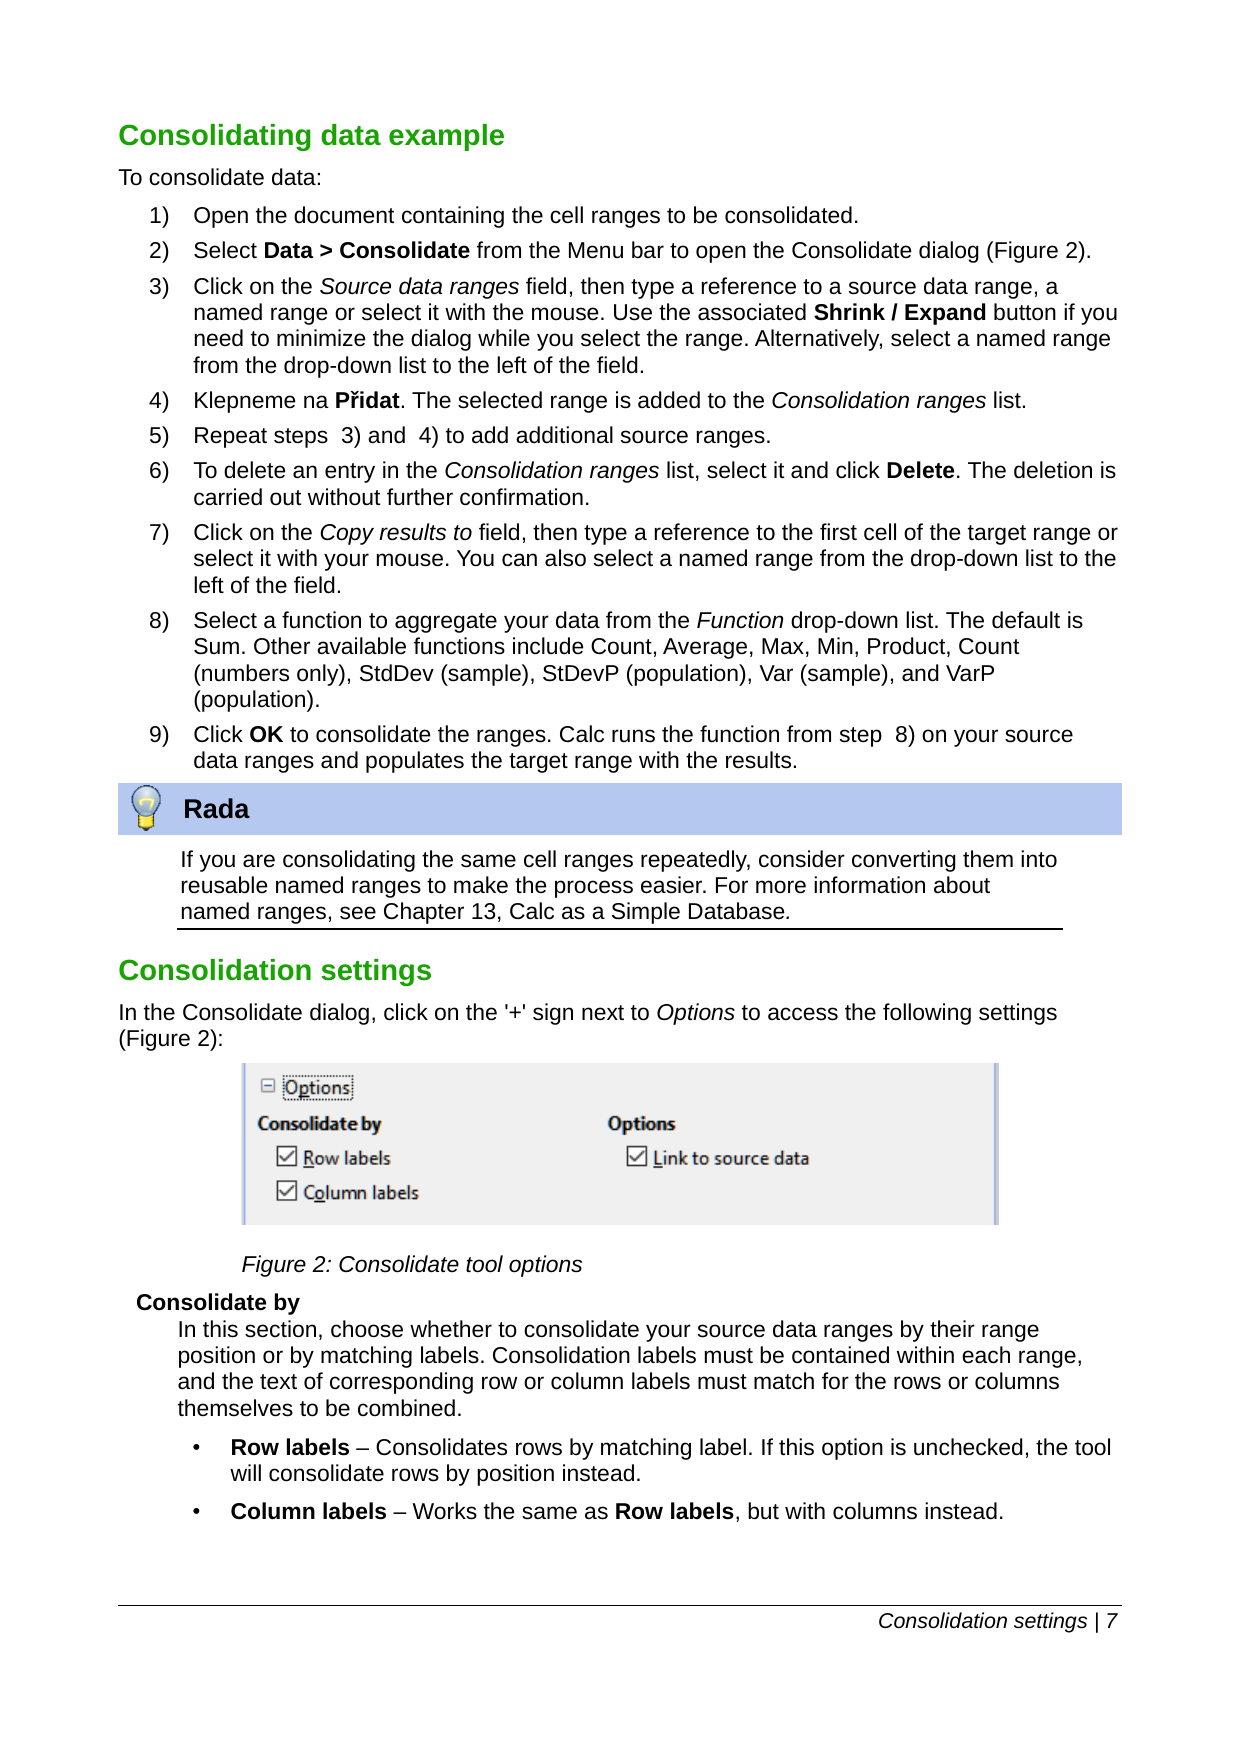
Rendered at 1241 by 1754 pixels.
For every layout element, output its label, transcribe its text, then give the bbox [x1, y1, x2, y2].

list To delete an entry in the Consolidation ranges list, select it and click Delete. The deletion is carried out without further confirmation. [169, 457, 1122, 510]
list Column labels – Works the same as Row labels, but with columns instead. [192, 1498, 1122, 1524]
list Click on the Copy results to field, then type a reference to the first cell of the target range or select it with your mouse. You can also select a named range from the drop-down list to the left of the field. [169, 519, 1122, 598]
text To consolidate data: [118, 163, 1122, 190]
picture [241, 1063, 999, 1225]
list Repeat steps 3 and 4 to add additional source ranges. [169, 422, 1122, 448]
text Figure 2: Consolidate tool options [241, 1225, 999, 1277]
text In this section, choose whether to consolidate your source data ranges by their range position or by matching labels. Consolidation labels must be contained within each range, and the text of corresponding row or column labels must match for the rows or columns themselves to be combined. [177, 1316, 1122, 1421]
list Click on the Source data ranges field, then type a reference to a source data range, a named range or select it with the mouse. Use the associated Shrink / Expand button if you need to minimize the dialog while you select the range. Alternatively, select a named range from the drop-down list to the left of the field. [169, 273, 1122, 378]
text Consolidate by [136, 1289, 1122, 1316]
text If you are consolidating the same cell ranges repeatedly, consider converting them into reusable named ranges to make the process easier. For more information about named ranges, see Chapter 13, Calc as a Simple Database. [177, 842, 1063, 928]
subtitle Consolidating data example [118, 118, 1122, 152]
subtitle Consolidation settings [118, 953, 1122, 987]
picture [119, 783, 170, 834]
subtitle Rada [118, 783, 1122, 835]
list Select Data > Consolidate from the Menu bar to open the Consolidate dialog (Figure 2). [169, 237, 1122, 264]
list Klepneme na Přidat. The selected range is added to the Consolidation ranges list. [169, 387, 1122, 413]
list Row labels – Consolidates rows by matching label. If this option is unchecked, the tool will consolidate rows by position instead. [192, 1433, 1122, 1486]
list Click OK to consolidate the ranges. Calc runs the function from step 8 on your source data ranges and populates the target range with the results. [169, 721, 1122, 774]
list Open the document containing the cell ranges to be consolidated. [169, 202, 1122, 229]
text In the Consolidate dialog, click on the '+' sign next to Options to access the following settings (Figure 2): [118, 999, 1122, 1051]
list Select a function to aggregate your data from the Function drop-down list. The default is Sum. Other available functions include Count, Average, Max, Min, Product, Count (numbers only), StdDev (sample), StDevP (population), Var (sample), and VarP (population). [169, 607, 1122, 712]
